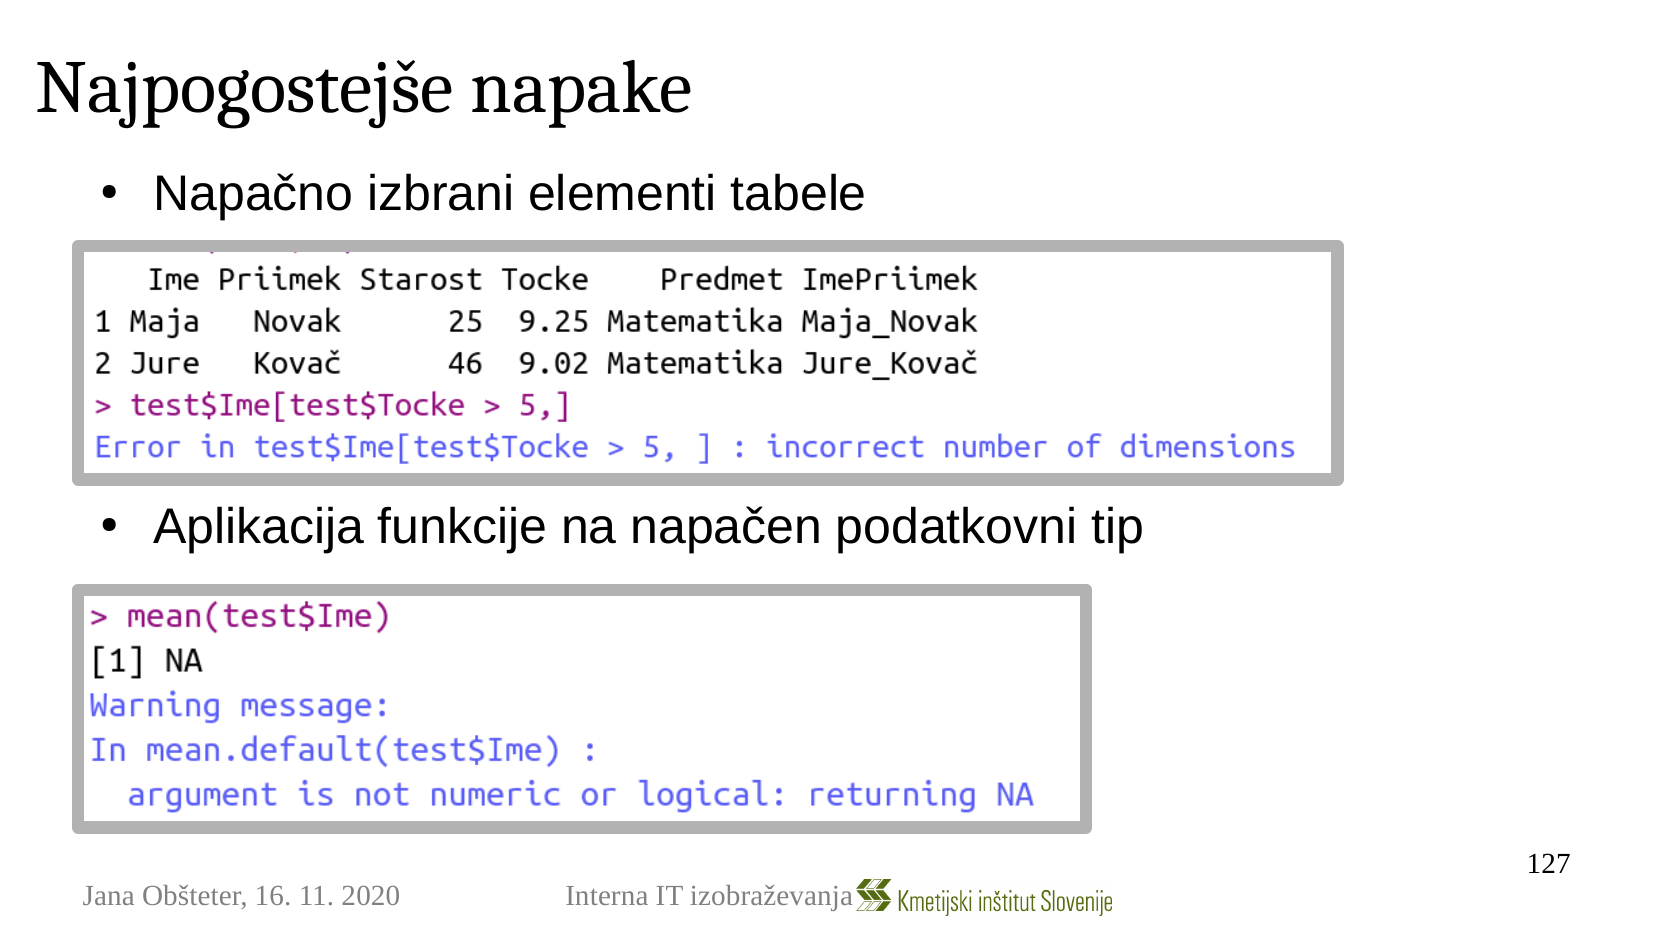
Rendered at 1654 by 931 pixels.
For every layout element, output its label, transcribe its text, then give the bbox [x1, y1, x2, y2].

picture [84, 252, 1332, 474]
picture [856, 879, 1112, 916]
list Napačno izbrani elementi tabele Aplikacija funkcije na napačen podatkovni tip [82, 165, 1571, 863]
title Najpogostejše napake [35, 21, 1524, 154]
picture [84, 596, 1080, 822]
